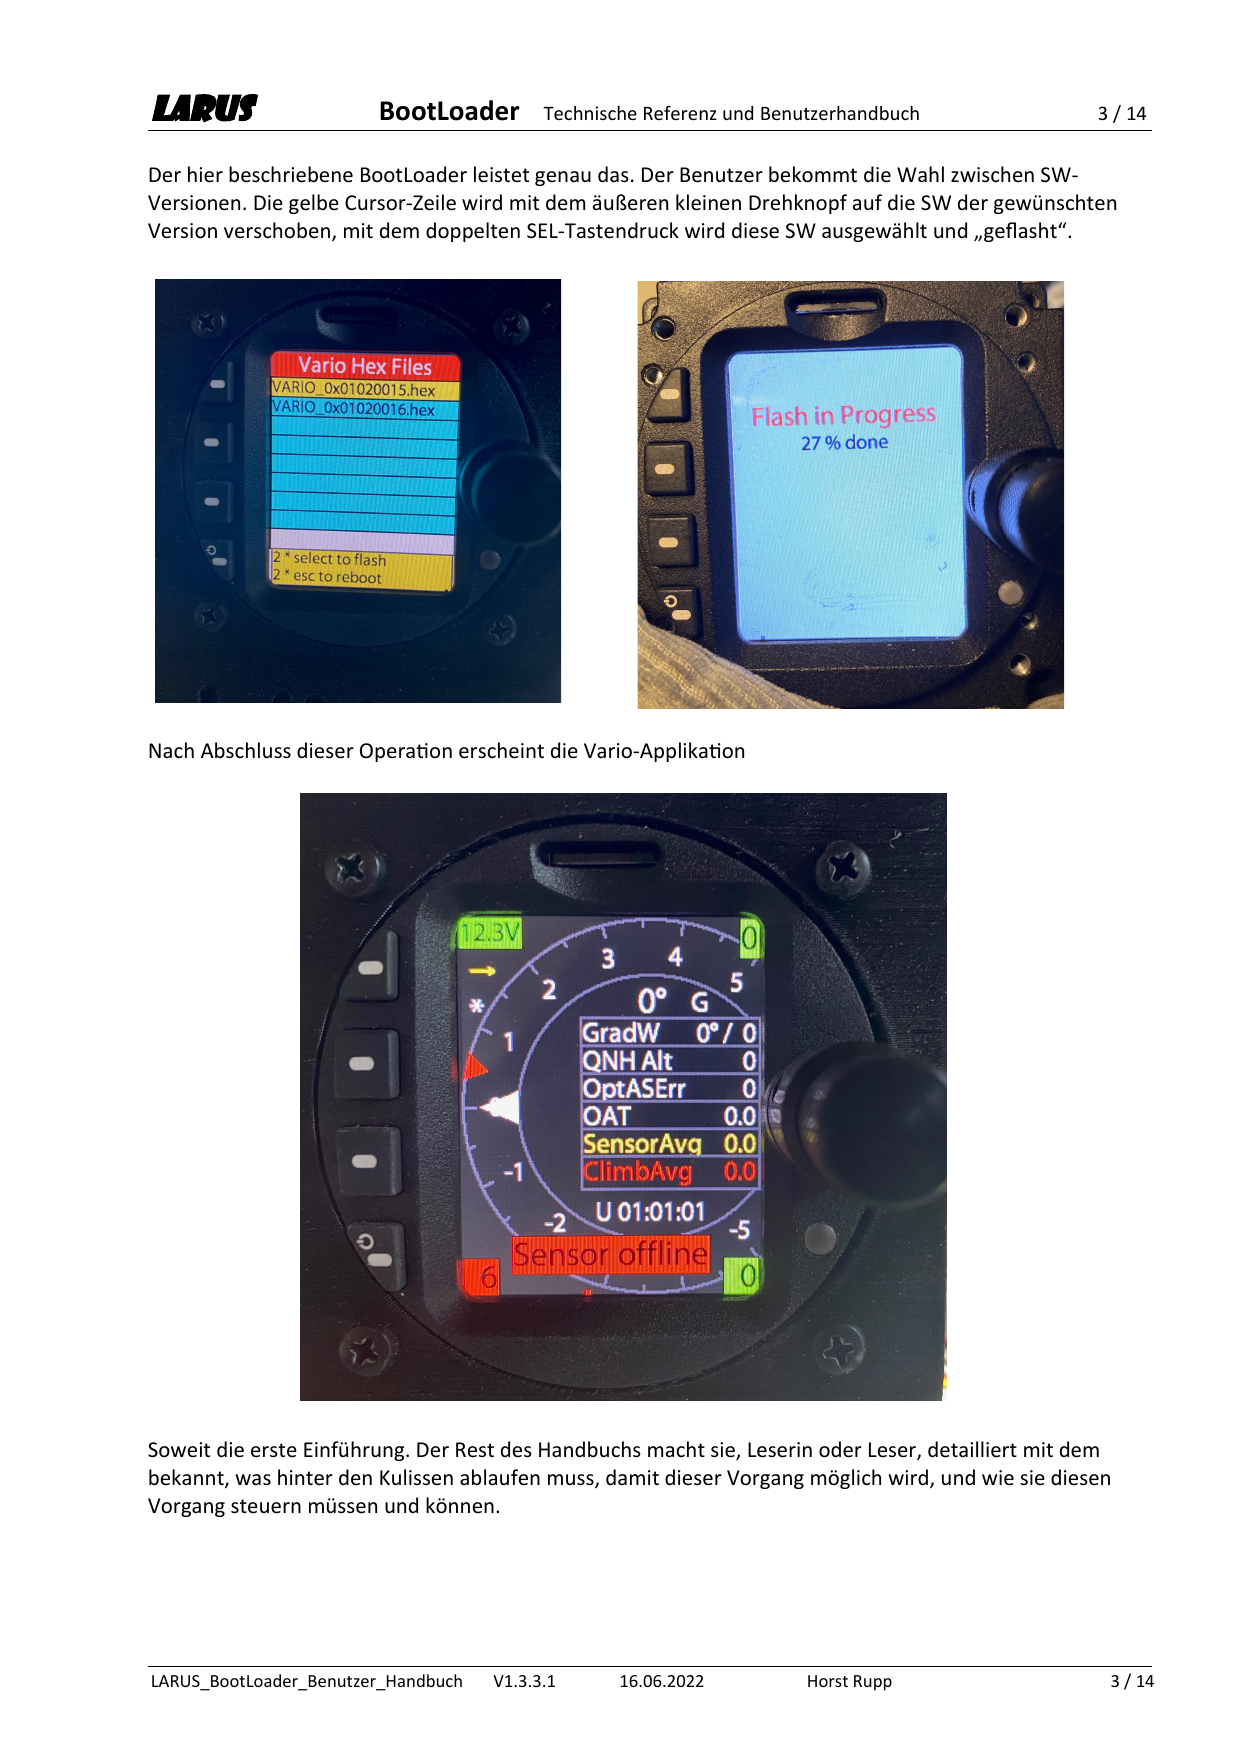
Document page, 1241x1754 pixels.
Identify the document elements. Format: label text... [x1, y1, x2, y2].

picture [155, 279, 562, 703]
text Der hier beschriebene BootLoader leistet genau das. Der Benutzer bekommt die Wahl zwischen SW-Versionen. Die gelbe Cursor-Zeile wird mit dem äußeren kleinen Drehknopf auf die SW der gewünschten Version verschoben, mit dem doppelten SEL-Tastendruck wird diese SW ausgewählt und „geflasht“. [148, 160, 1152, 244]
text Nach Abschluss dieser Operation erscheint die Vario-Applikation [148, 736, 1152, 764]
picture [300, 793, 947, 1401]
text Soweit die erste Einführung. Der Rest des Handbuchs macht sie, Leserin oder Leser, detailliert mit dem bekannt, was hinter den Kulissen ablaufen muss, damit dieser Vorgang möglich wird, und wie sie diesen Vorgang steuern müssen und können. [148, 1435, 1152, 1519]
picture [637, 281, 1065, 709]
